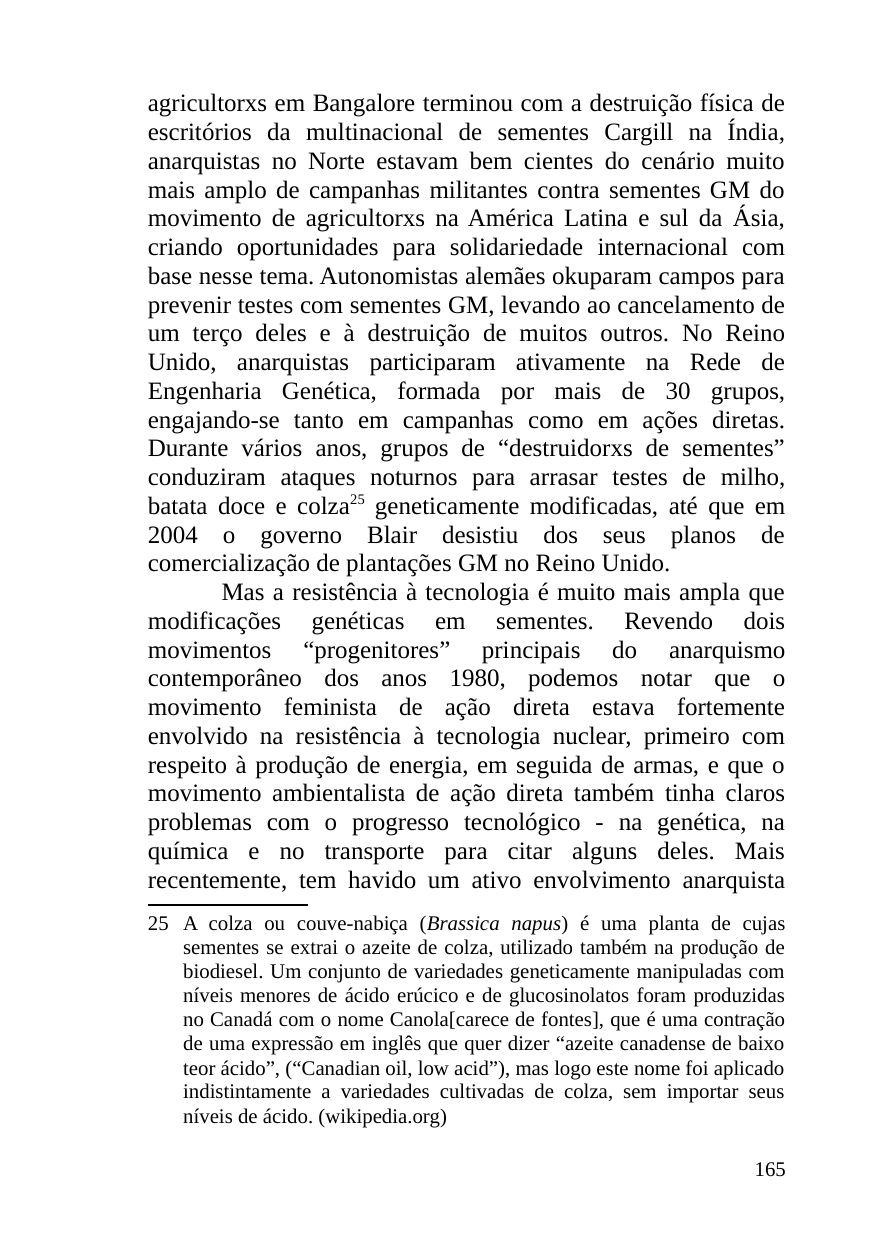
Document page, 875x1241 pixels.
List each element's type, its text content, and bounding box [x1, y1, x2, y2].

text agricultorxs em Bangalore terminou com a destruição física de escritórios da multinacional de sementes Cargill na Índia, anarquistas no Norte estavam bem cientes do cenário muito mais amplo de campanhas militantes contra sementes GM do movimento de agricultorxs na América Latina e sul da Ásia, criando oportunidades para solidariedade internacional com base nesse tema. Autonomistas alemães okuparam campos para prevenir testes com sementes GM, levando ao cancelamento de um terço deles e à destruição de muitos outros. No Reino Unido, anarquistas participaram ativamente na Rede de Engenharia Genética, formada por mais de 30 grupos, engajando-se tanto em campanhas como em ações diretas. Durante vários anos, grupos de “destruidorxs de sementes” conduziram ataques noturnos para arrasar testes de milho, batata doce e colza geneticamente modificadas, até que em 2004 o governo Blair desistiu dos seus planos de comercialização de plantações GM no Reino Unido. [148, 88, 786, 577]
text Mas a resistência à tecnologia é muito mais ampla que modificações genéticas em sementes. Revendo dois movimentos “progenitores” principais do anarquismo contemporâneo dos anos 1980, podemos notar que o movimento feminista de ação direta estava fortemente envolvido na resistência à tecnologia nuclear, primeiro com respeito à produção de energia, em seguida de armas, e que o movimento ambientalista de ação direta também tinha claros problemas com o progresso tecnológico - na genética, na química e no transporte para citar alguns deles. Mais recentemente, tem havido um ativo envolvimento anarquista [148, 577, 786, 893]
text A colza ou couve-nabiça (Brassica napus) é uma planta de cujas sementes se extrai o azeite de colza, utilizado também na produção de biodiesel. Um conjunto de variedades geneticamente manipuladas com níveis menores de ácido erúcico e de glucosinolatos foram produzidas no Canadá com o nome Canola[carece de fontes], que é uma contração de uma expressão em inglês que quer dizer “azeite canadense de baixo teor ácido”, (“Canadian oil, low acid”), mas logo este nome foi aplicado indistintamente a variedades cultivadas de colza, sem importar seus níveis de ácido. (wikipedia.org) [148, 911, 786, 1128]
